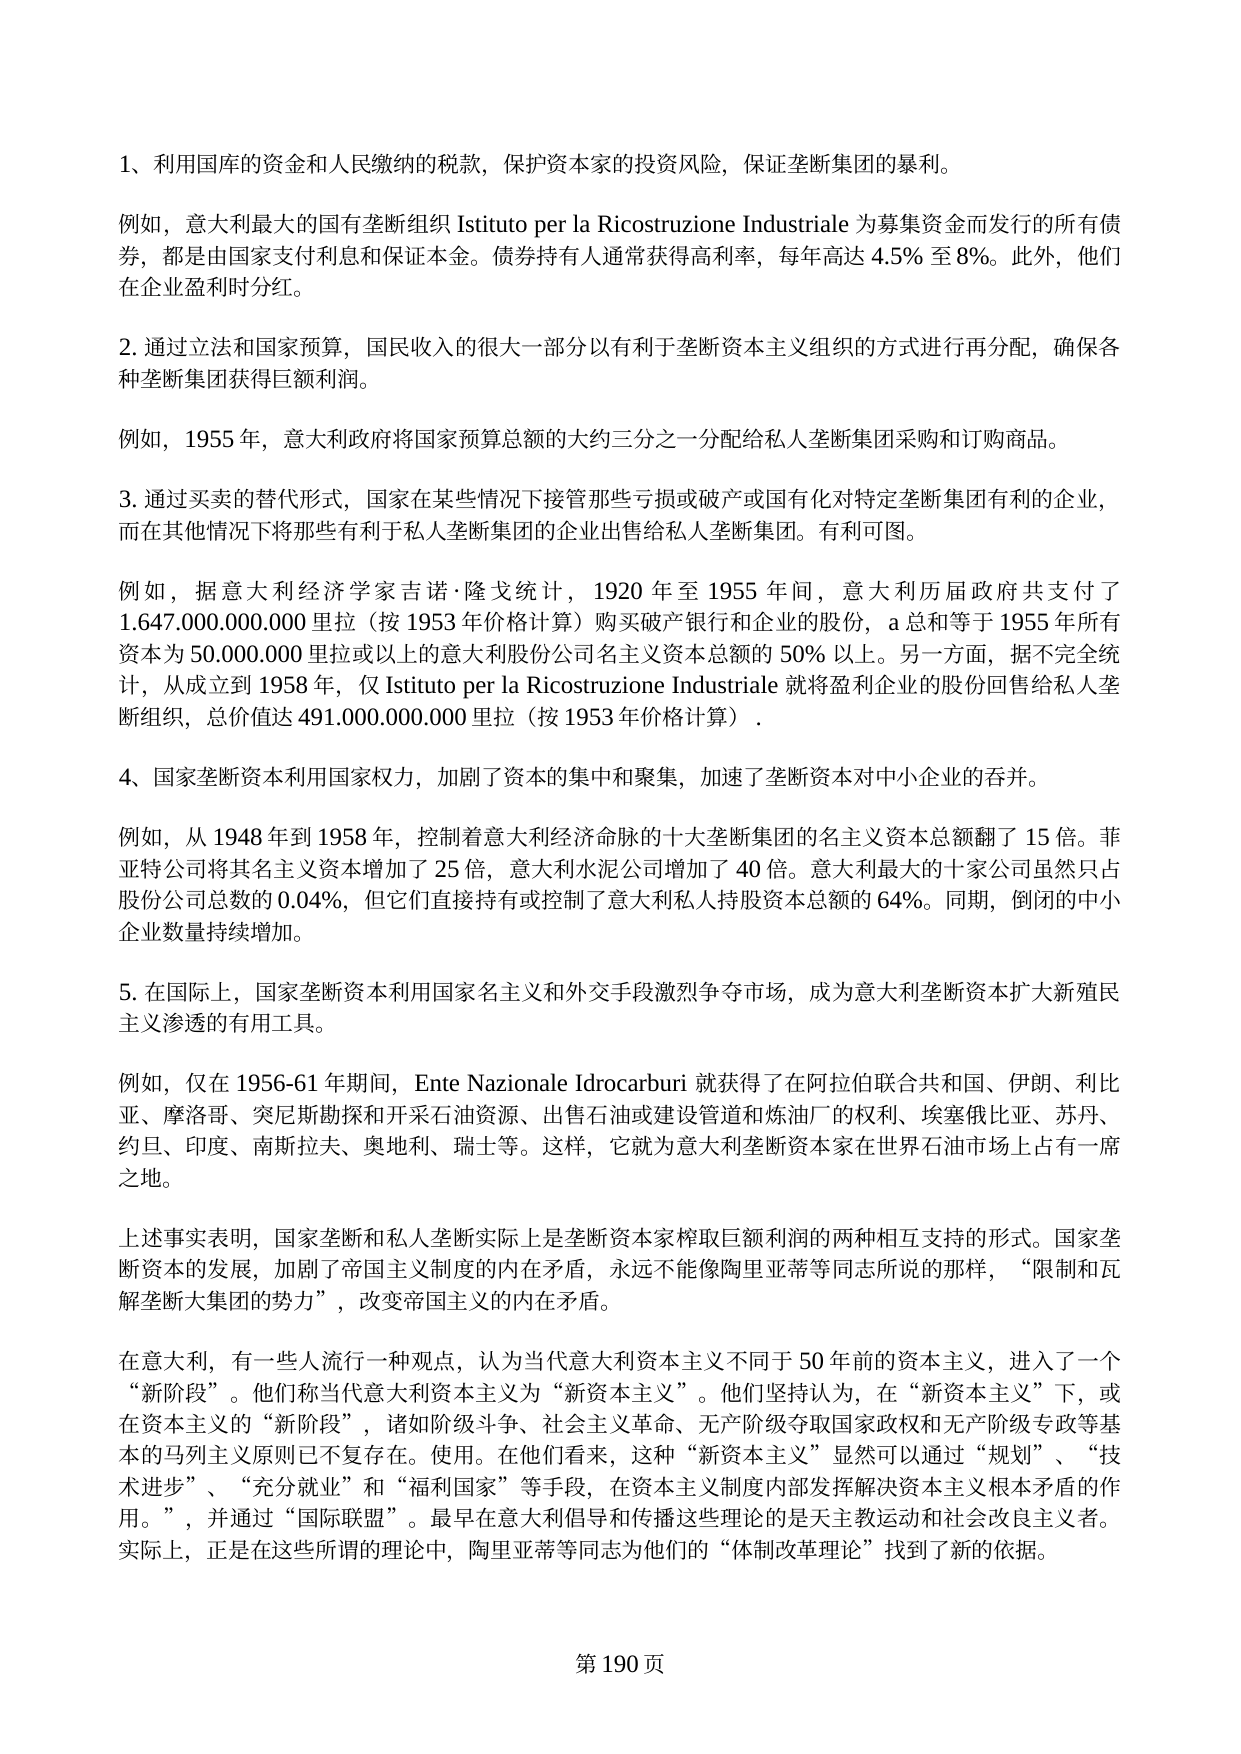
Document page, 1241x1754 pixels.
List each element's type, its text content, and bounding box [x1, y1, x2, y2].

text 例如，据意大利经济学家吉诺·隆戈统计，1920年至1955年间，意大利历届政府共支付了1.647.000.000.000里拉（按1953年价格计算）购买破产银行和企业的股份，a总和等于1955年所有资本为50.000.000里拉或以上的意大利股份公司名主义资本总额的50% 以上。另一方面，据不完全统计，从成立到1958年，仅Istituto per la Ricostruzione Industriale就将盈利企业的股份回售给私人垄断组织，总价值达491.000.000.000里拉（按1953年价格计算） . [118, 574, 1122, 731]
text 4、国家垄断资本利用国家权力，加剧了资本的集中和聚集，加速了垄断资本对中小企业的吞并。 [118, 760, 1122, 792]
text 例如，1955年，意大利政府将国家预算总额的大约三分之一分配给私人垄断集团采购和订购商品。 [118, 422, 1122, 454]
text 例如，仅在1956-61年期间，Ente Nazionale Idrocarburi 就获得了在阿拉伯联合共和国、伊朗、利比亚、摩洛哥、突尼斯勘探和开采石油资源、出售石油或建设管道和炼油厂的权利、埃塞俄比亚、苏丹、约旦、印度、南斯拉夫、奥地利、瑞士等。这样，它就为意大利垄断资本家在世界石油市场上占有一席之地。 [118, 1067, 1122, 1192]
text 例如，从1948年到1958年，控制着意大利经济命脉的十大垄断集团的名主义资本总额翻了15倍。菲亚特公司将其名主义资本增加了25倍，意大利水泥公司增加了40倍。意大利最大的十家公司虽然只占股份公司总数的0.04%，但它们直接持有或控制了意大利私人持股资本总额的64%。同期，倒闭的中小企业数量持续增加。 [118, 820, 1122, 946]
text 例如，意大利最大的国有垄断组织Istituto per la Ricostruzione Industriale为募集资金而发行的所有债券，都是由国家支付利息和保证本金。债券持有人通常获得高利率，每年高达4.5% 至8%。此外，他们在企业盈利时分红。 [118, 207, 1122, 302]
text 2. 通过立法和国家预算，国民收入的很大一部分以有利于垄断资本主义组织的方式进行再分配，确保各种垄断集团获得巨额利润。 [118, 331, 1122, 393]
text 5. 在国际上，国家垄断资本利用国家名主义和外交手段激烈争夺市场，成为意大利垄断资本扩大新殖民主义渗透的有用工具。 [118, 975, 1122, 1038]
text 上述事实表明，国家垄断和私人垄断实际上是垄断资本家榨取巨额利润的两种相互支持的形式。国家垄断资本的发展，加剧了帝国主义制度的内在矛盾，永远不能像陶里亚蒂等同志所说的那样，“限制和瓦解垄断大集团的势力”，改变帝国主义的内在矛盾。 [118, 1221, 1122, 1316]
text 1、利用国库的资金和人民缴纳的税款，保护资本家的投资风险，保证垄断集团的暴利。 [118, 147, 1122, 179]
text 在意大利，有一些人流行一种观点，认为当代意大利资本主义不同于50年前的资本主义，进入了一个“新阶段”。他们称当代意大利资本主义为“新资本主义”。他们坚持认为，在“新资本主义”下，或在资本主义的“新阶段”，诸如阶级斗争、社会主义革命、无产阶级夺取国家政权和无产阶级专政等基本的马列主义原则已不复存在。使用。在他们看来，这种“新资本主义”显然可以通过“规划”、“技术进步”、“充分就业”和“福利国家”等手段，在资本主义制度内部发挥解决资本主义根本矛盾的作用。”，并通过“国际联盟”。最早在意大利倡导和传播这些理论的是天主教运动和社会改良主义者。实际上，正是在这些所谓的理论中，陶里亚蒂等同志为他们的“体制改革理论”找到了新的依据。 [118, 1344, 1122, 1564]
text 3. 通过买卖的替代形式，国家在某些情况下接管那些亏损或破产或国有化对特定垄断集团有利的企业，而在其他情况下将那些有利于私人垄断集团的企业出售给私人垄断集团。有利可图。 [118, 482, 1122, 545]
